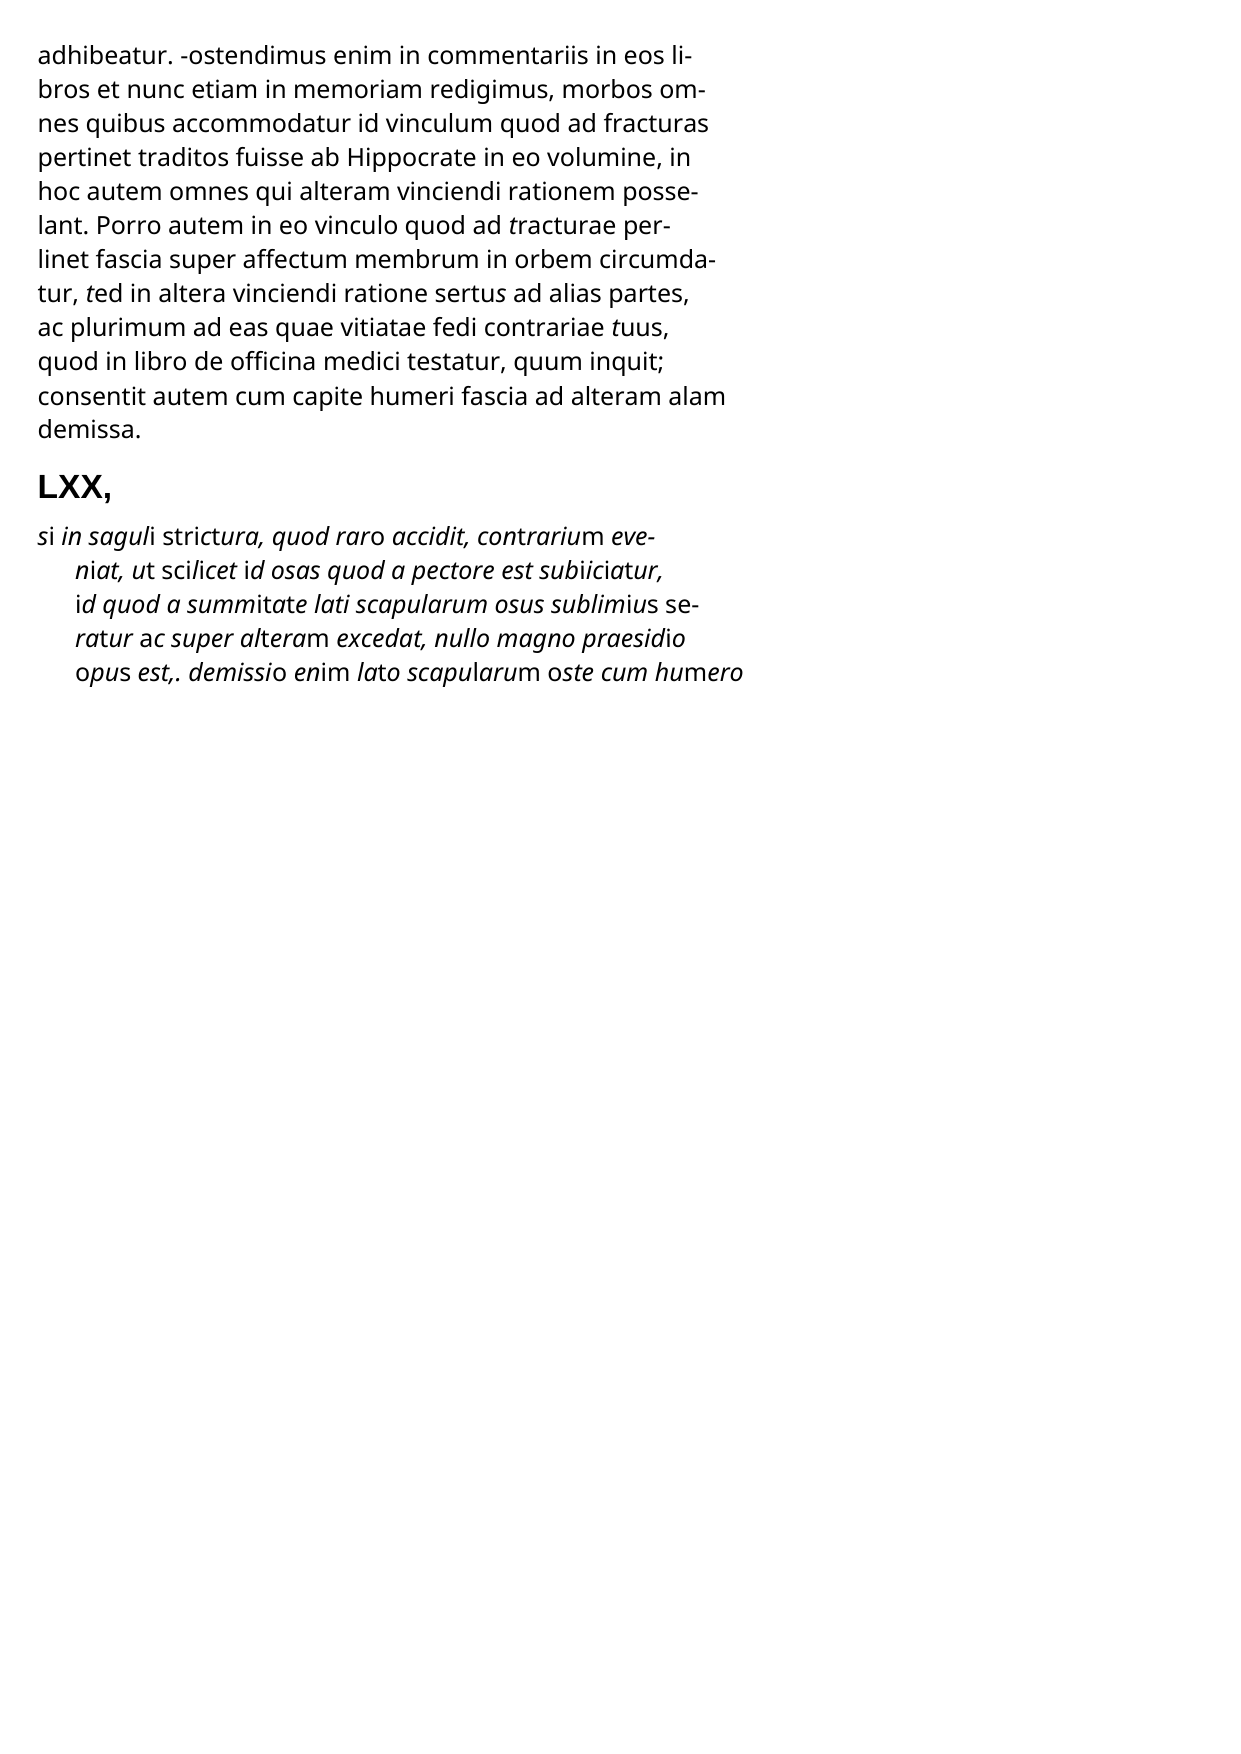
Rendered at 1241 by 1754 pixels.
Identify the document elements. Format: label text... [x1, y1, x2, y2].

text si in saguli strictura, quod raro accidit, contrarium eve- niat, ut scilicet id osas quod a pectore est subiiciatur, id quod a summitate lati scapularum osus sublimius se- ratur ac super alteram excedat, nullo magno praesidio opus est,. demissio enim lato scapularum oste cum humero [37, 518, 1203, 688]
text adhibeatur. -ostendimus enim in commentariis in eos li- bros et nunc etiam in memoriam redigimus, morbos om- nes quibus accommodatur id vinculum quod ad fracturas pertinet traditos fuisse ab Hippocrate in eo volumine, in hoc autem omnes qui alteram vinciendi rationem posse- lant. Porro autem in eo vinculo quod ad tracturae per- linet fascia super affectum membrum in orbem circumda- tur, ted in altera vinciendi ratione sertus ad alias partes, ac plurimum ad eas quae vitiatae fedi contrariae tuus, quod in libro de officina medici testatur, quum inquit; consentit autem cum capite humeri fascia ad alteram alam demissa. [37, 37, 1203, 446]
subtitle LXX, [37, 467, 1203, 506]
